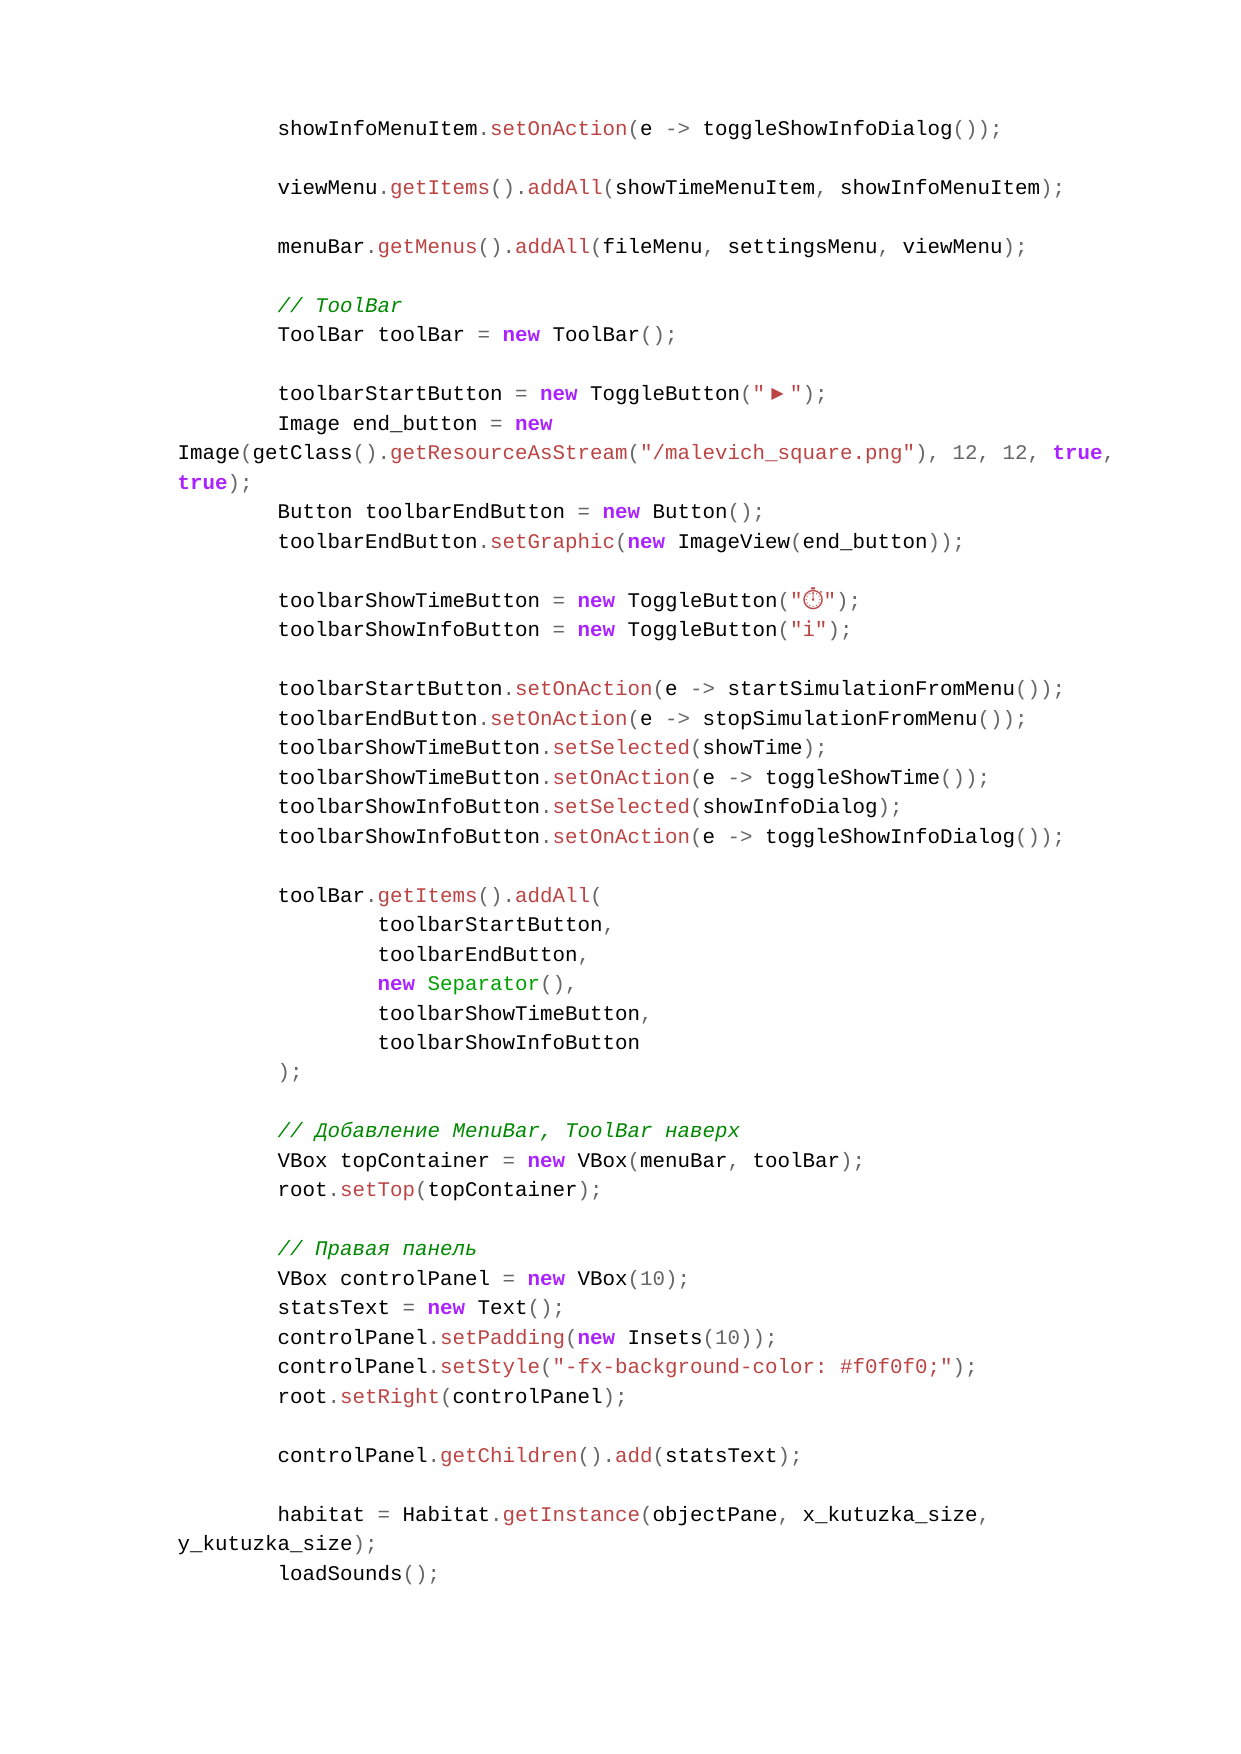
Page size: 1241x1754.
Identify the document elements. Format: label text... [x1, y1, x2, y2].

text loadSounds(); [177, 1563, 1152, 1586]
text // Добавление MenuBar, ToolBar наверх [177, 1120, 1152, 1144]
text Image end_button = new Image(getClass().getResourceAsStream("/malevich_square.png"), 12, 12, true, true); [177, 413, 1152, 496]
text toolbarEndButton.setOnAction(e -> stopSimulationFromMenu()); [177, 708, 1152, 731]
text ToolBar toolBar = new ToolBar(); [177, 324, 1152, 348]
text toolbarStartButton, [177, 914, 1152, 938]
text toolbarStartButton = new ToggleButton("▶"); [177, 383, 1152, 407]
text // ToolBar [177, 295, 1152, 319]
text toolbarShowTimeButton = new ToggleButton("⏱"); [177, 590, 1152, 613]
text toolbarShowInfoButton.setSelected(showInfoDialog); [177, 796, 1152, 820]
text toolbarShowInfoButton [177, 1032, 1152, 1056]
text toolbarShowInfoButton.setOnAction(e -> toggleShowInfoDialog()); [177, 826, 1152, 849]
text habitat = Habitat.getInstance(objectPane, x_kutuzka_size, y_kutuzka_size); [177, 1504, 1152, 1557]
text showInfoMenuItem.setOnAction(e -> toggleShowInfoDialog()); [177, 118, 1152, 142]
text statsText = new Text(); [177, 1297, 1152, 1321]
text toolbarShowInfoButton = new ToggleButton("ℹ"); [177, 619, 1152, 643]
text controlPanel.setStyle("-fx-background-color: #f0f0f0;"); [177, 1356, 1152, 1380]
text VBox topContainer = new VBox(menuBar, toolBar); [177, 1150, 1152, 1173]
text menuBar.getMenus().addAll(fileMenu, settingsMenu, viewMenu); [177, 236, 1152, 260]
text VBox controlPanel = new VBox(10); [177, 1268, 1152, 1291]
text toolbarShowTimeButton, [177, 1002, 1152, 1026]
text // Правая панель [177, 1238, 1152, 1262]
text Button toolbarEndButton = new Button(); [177, 501, 1152, 525]
text toolbarShowTimeButton.setSelected(showTime); [177, 737, 1152, 761]
text root.setRight(controlPanel); [177, 1386, 1152, 1409]
text root.setTop(topContainer); [177, 1179, 1152, 1203]
text toolBar.getItems().addAll( [177, 884, 1152, 908]
text ); [177, 1061, 1152, 1085]
text toolbarEndButton.setGraphic(new ImageView(end_button)); [177, 531, 1152, 554]
text viewMenu.getItems().addAll(showTimeMenuItem, showInfoMenuItem); [177, 177, 1152, 201]
text toolbarStartButton.setOnAction(e -> startSimulationFromMenu()); [177, 678, 1152, 702]
text controlPanel.getChildren().add(statsText); [177, 1445, 1152, 1468]
text toolbarEndButton, [177, 943, 1152, 967]
text new Separator(), [177, 973, 1152, 997]
text controlPanel.setPadding(new Insets(10)); [177, 1327, 1152, 1350]
text toolbarShowTimeButton.setOnAction(e -> toggleShowTime()); [177, 767, 1152, 790]
